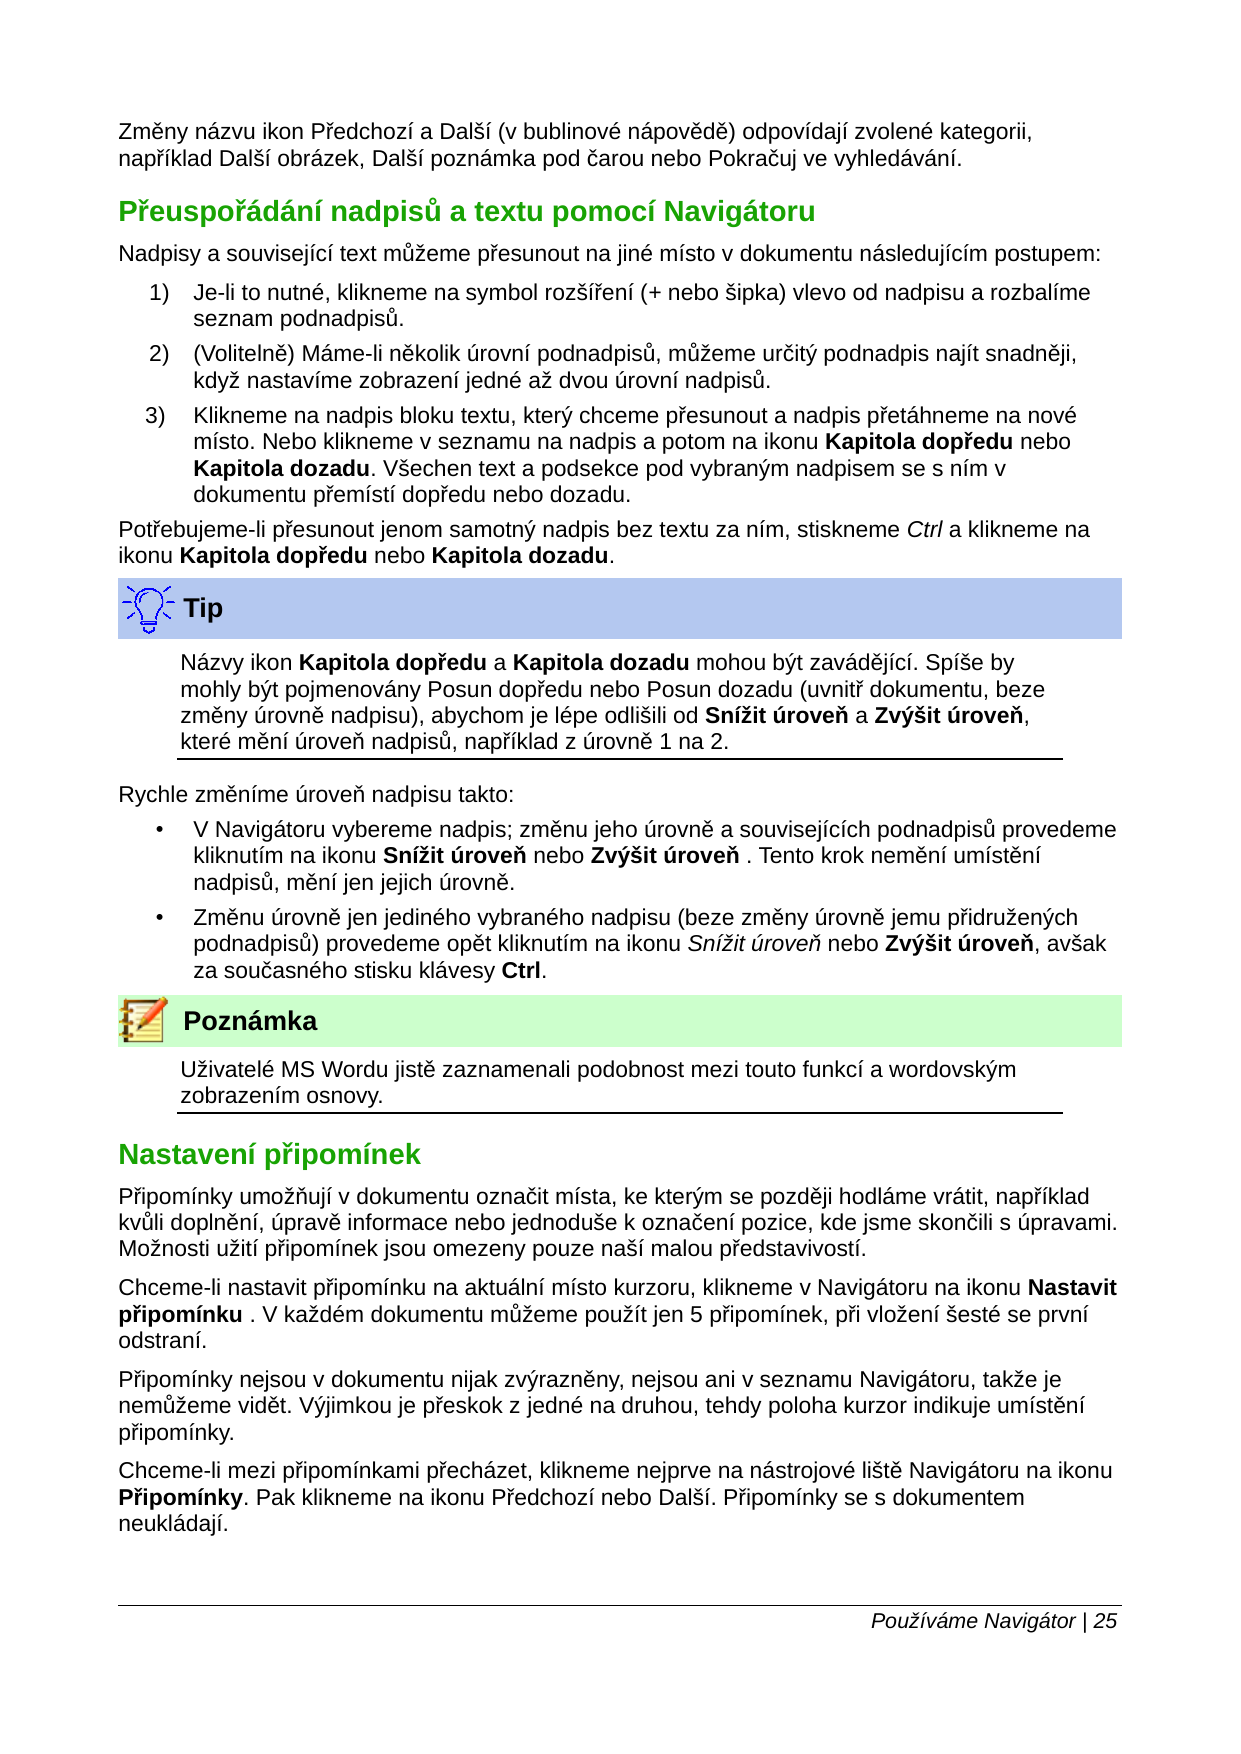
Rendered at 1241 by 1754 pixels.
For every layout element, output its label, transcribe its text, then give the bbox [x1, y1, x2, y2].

subtitle Poznámka [118, 995, 1122, 1047]
picture [119, 578, 179, 638]
text Připomínky nejsou v dokumentu nijak zvýrazněny, nejsou ani v seznamu Navigátoru, takže je nemůžeme vidět. Výjimkou je přeskok z jedné na druhou, tehdy poloha kurzor indikuje umístění připomínky. [118, 1366, 1122, 1445]
text Chceme-li nastavit připomínku na aktuální místo kurzoru, klikneme v Navigátoru na ikonu Nastavit připomínku . V každém dokumentu můžeme použít jen 5 připomínek, při vložení šesté se první odstraní. [118, 1274, 1122, 1353]
text Názvy ikon Kapitola dopředu a Kapitola dozadu mohou být zavádějící. Spíše by mohly být pojmenovány Posun dopředu nebo Posun dozadu (uvnitř dokumentu, beze změny úrovně nadpisu), abychom je lépe odlišili od Snížit úroveň a Zvýšit úroveň, které mění úroveň nadpisů, například z úrovně 1 na 2. [177, 646, 1063, 758]
list Rychle změníme úroveň nadpisu takto: [118, 781, 1122, 807]
list (Volitelně) Máme-li několik úrovní podnadpisů, můžeme určitý podnadpis najít snadněji, když nastavíme zobrazení jedné až dvou úrovní nadpisů. [169, 340, 1122, 393]
text Chceme-li mezi připomínkami přecházet, klikneme nejprve na nástrojové liště Navigátoru na ikonu Připomínky. Pak klikneme na ikonu Předchozí nebo Další. Připomínky se s dokumentem neukládají. [118, 1457, 1122, 1536]
text Uživatelé MS Wordu jistě zaznamenali podobnost mezi touto funkcí a wordovským zobrazením osnovy. [177, 1053, 1063, 1112]
list Nadpisy a související text můžeme přesunout na jiné místo v dokumentu následujícím postupem: [118, 240, 1122, 266]
subtitle Přeuspořádání nadpisů a textu pomocí Navigátoru [118, 194, 1122, 228]
list Je-li to nutné, klikneme na symbol rozšíření (+ nebo šipka) vlevo od nadpisu a rozbalíme seznam podnadpisů. [169, 279, 1122, 331]
list Klikneme na nadpis bloku textu, který chceme přesunout a nadpis přetáhneme na nové místo. Nebo klikneme v seznamu na nadpis a potom na ikonu Kapitola dopředu nebo Kapitola dozadu. Všechen text a podsekce pod vybraným nadpisem se s ním v dokumentu přemístí dopředu nebo dozadu. [165, 402, 1122, 507]
list V Navigátoru vybereme nadpis; změnu jeho úrovně a souvisejících podnadpisů provedeme kliknutím na ikonu Snížit úroveň nebo Zvýšit úroveň . Tento krok nemění umístění nadpisů, mění jen jejich úrovně. [156, 816, 1122, 895]
list Potřebujeme-li přesunout jenom samotný nadpis bez textu za ním, stiskneme Ctrl a klikneme na ikonu Kapitola dopředu nebo Kapitola dozadu. [118, 516, 1122, 569]
text Připomínky umožňují v dokumentu označit místa, ke kterým se později hodláme vrátit, například kvůli doplnění, úpravě informace nebo jednoduše k označení pozice, kde jsme skončili s úpravami. Možnosti užití připomínek jsou omezeny pouze naší malou představivostí. [118, 1183, 1122, 1262]
picture [119, 995, 170, 1046]
list Změnu úrovně jen jediného vybraného nadpisu (beze změny úrovně jemu přidružených podnadpisů) provedeme opět kliknutím na ikonu Snížit úroveň nebo Zvýšit úroveň, avšak za současného stisku klávesy Ctrl. [156, 904, 1122, 983]
subtitle Nastavení připomínek [118, 1137, 1122, 1171]
text Změny názvu ikon Předchozí a Další (v bublinové nápovědě) odpovídají zvolené kategorii, například Další obrázek, Další poznámka pod čarou nebo Pokračuj ve vyhledávání. [118, 118, 1122, 171]
subtitle Tip [118, 578, 1122, 639]
